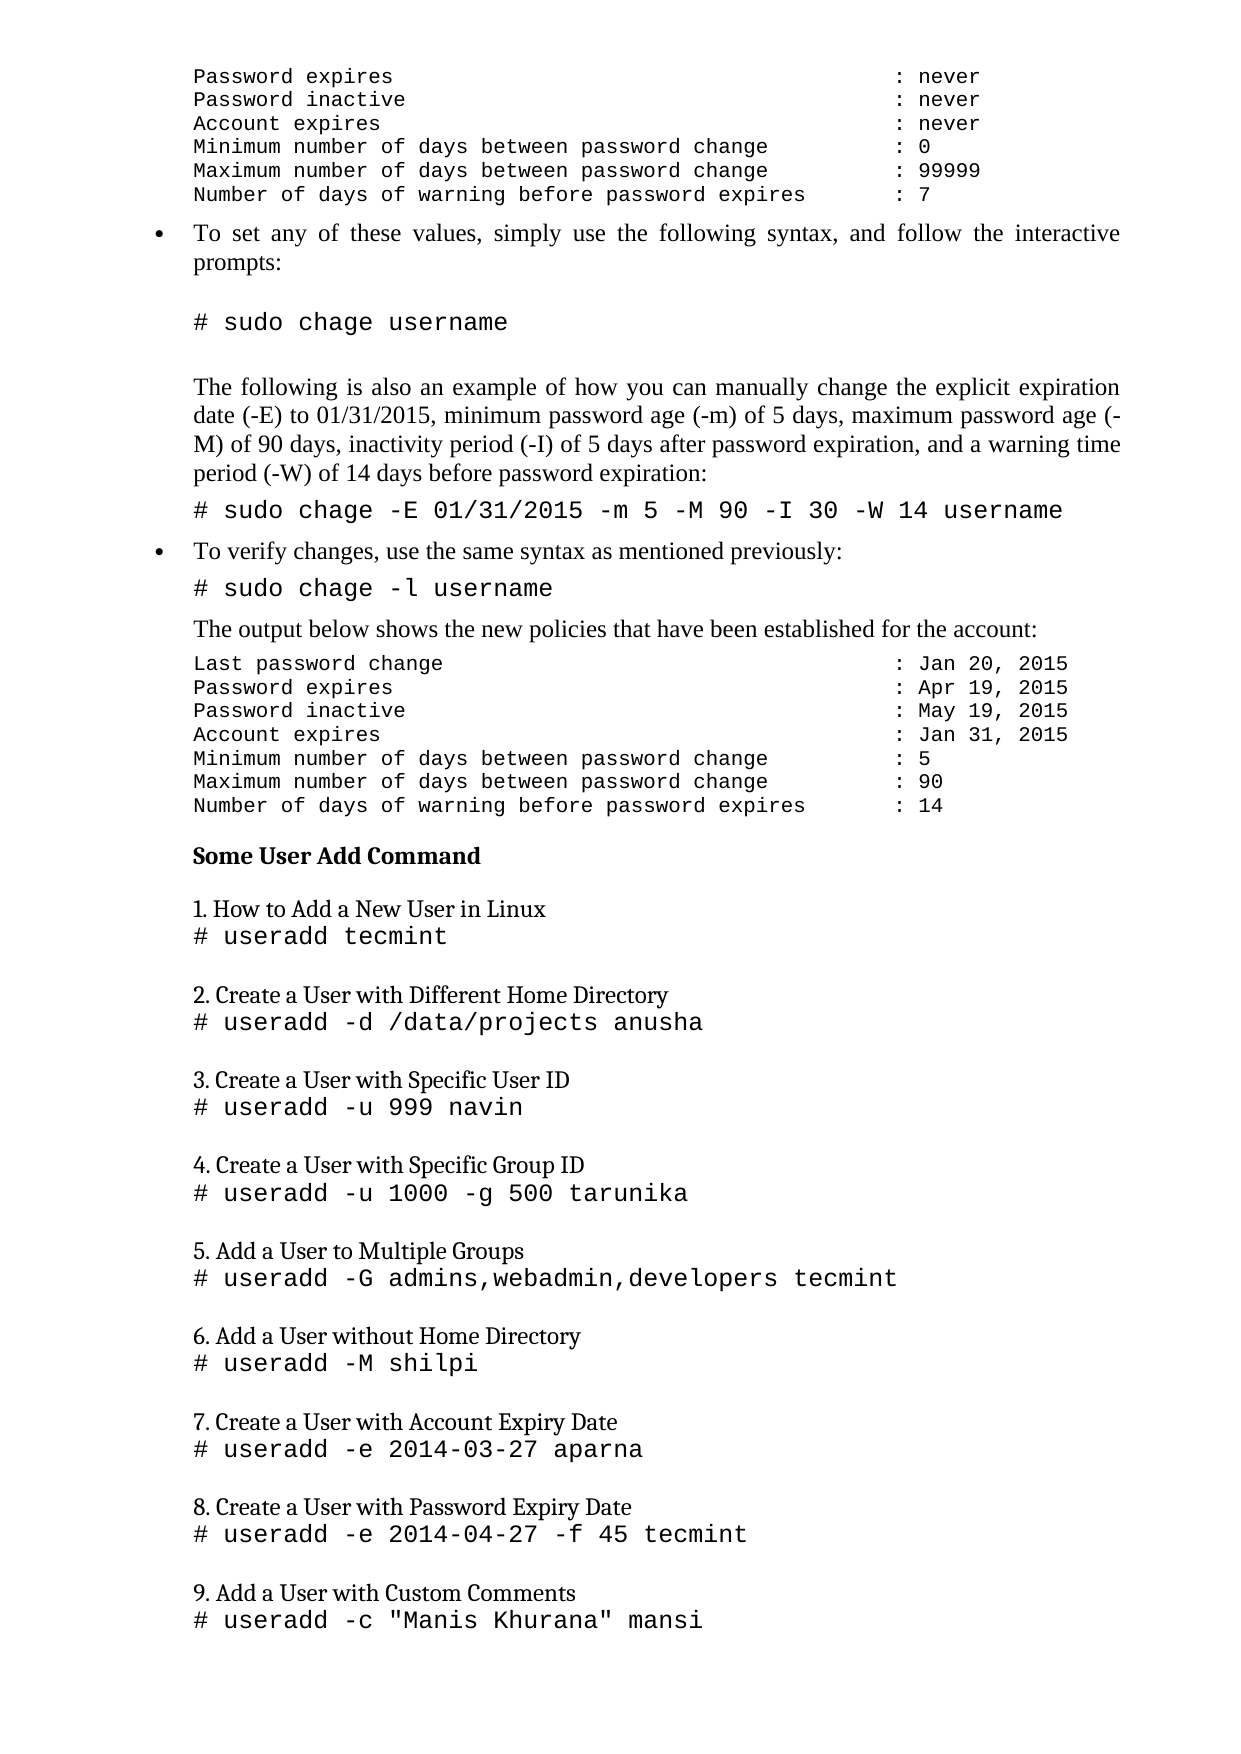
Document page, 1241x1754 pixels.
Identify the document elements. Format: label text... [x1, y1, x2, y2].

text # sudo chage -l username [193, 575, 1122, 603]
text Last password change : Jan 20, 2015 [193, 653, 1122, 677]
text 2. Create a User with Different Home Directory [193, 981, 1122, 1009]
list To verify changes, use the same syntax as mentioned previously: [156, 536, 1122, 565]
text Password inactive : never [193, 89, 1122, 113]
text 3. Create a User with Specific User ID [193, 1066, 1122, 1095]
text # useradd -G admins,webadmin,developers tecmint [193, 1266, 1122, 1294]
text Password inactive : May 19, 2015 [193, 700, 1122, 724]
text The output below shows the new policies that have been established for the account: [193, 614, 1122, 643]
text # useradd -d /data/projects anusha [193, 1009, 1122, 1038]
text 6. Add a User without Home Directory [193, 1322, 1122, 1351]
text 9. Add a User with Custom Comments [193, 1578, 1122, 1607]
text The following is also an example of how you can manually change the explicit expiration date (-E) to 01/31/2015, minimum password age (-m) of 5 days, maximum password age (-M) of 90 days, inactivity period (-I) of 5 days after password expiration, and a warning time period (-W) of 14 days before password expiration: [193, 372, 1122, 487]
text # sudo chage -E 01/31/2015 -m 5 -M 90 -I 30 -W 14 username [193, 497, 1122, 526]
text Account expires : never [193, 113, 1122, 137]
text Maximum number of days between password change : 90 [193, 771, 1122, 795]
text # useradd -e 2014-04-27 -f 45 tecmint [193, 1522, 1122, 1550]
text Minimum number of days between password change : 5 [193, 748, 1122, 771]
text Minimum number of days between password change : 0 [193, 137, 1122, 160]
text Account expires : Jan 31, 2015 [193, 724, 1122, 748]
text Password expires : never [193, 66, 1122, 89]
text # useradd -M shilpi [193, 1351, 1122, 1379]
text # sudo chage username [193, 309, 1122, 338]
text # useradd -c "Manis Khurana" mansi [193, 1607, 1122, 1636]
text 7. Create a User with Account Expiry Date [193, 1408, 1122, 1436]
text 4. Create a User with Specific Group ID [193, 1151, 1122, 1180]
text Maximum number of days between password change : 99999 [193, 160, 1122, 184]
text 8. Create a User with Password Expiry Date [193, 1493, 1122, 1522]
list To set any of these values, simply use the following syntax, and follow the interactive prompts: [156, 218, 1122, 275]
text 1. How to Add a New User in Linux [193, 895, 1122, 923]
text Number of days of warning before password expires : 7 [193, 184, 1122, 207]
text # useradd tecmint [193, 923, 1122, 952]
text # useradd -u 1000 -g 500 tarunika [193, 1180, 1122, 1208]
text 5. Add a User to Multiple Groups [193, 1237, 1122, 1266]
text Password expires : Apr 19, 2015 [193, 677, 1122, 700]
text # useradd -u 999 navin [193, 1095, 1122, 1123]
text Number of days of warning before password expires : 14 [193, 795, 1122, 819]
text # useradd -e 2014-03-27 aparna [193, 1436, 1122, 1465]
text Some User Add Command [193, 842, 1122, 871]
